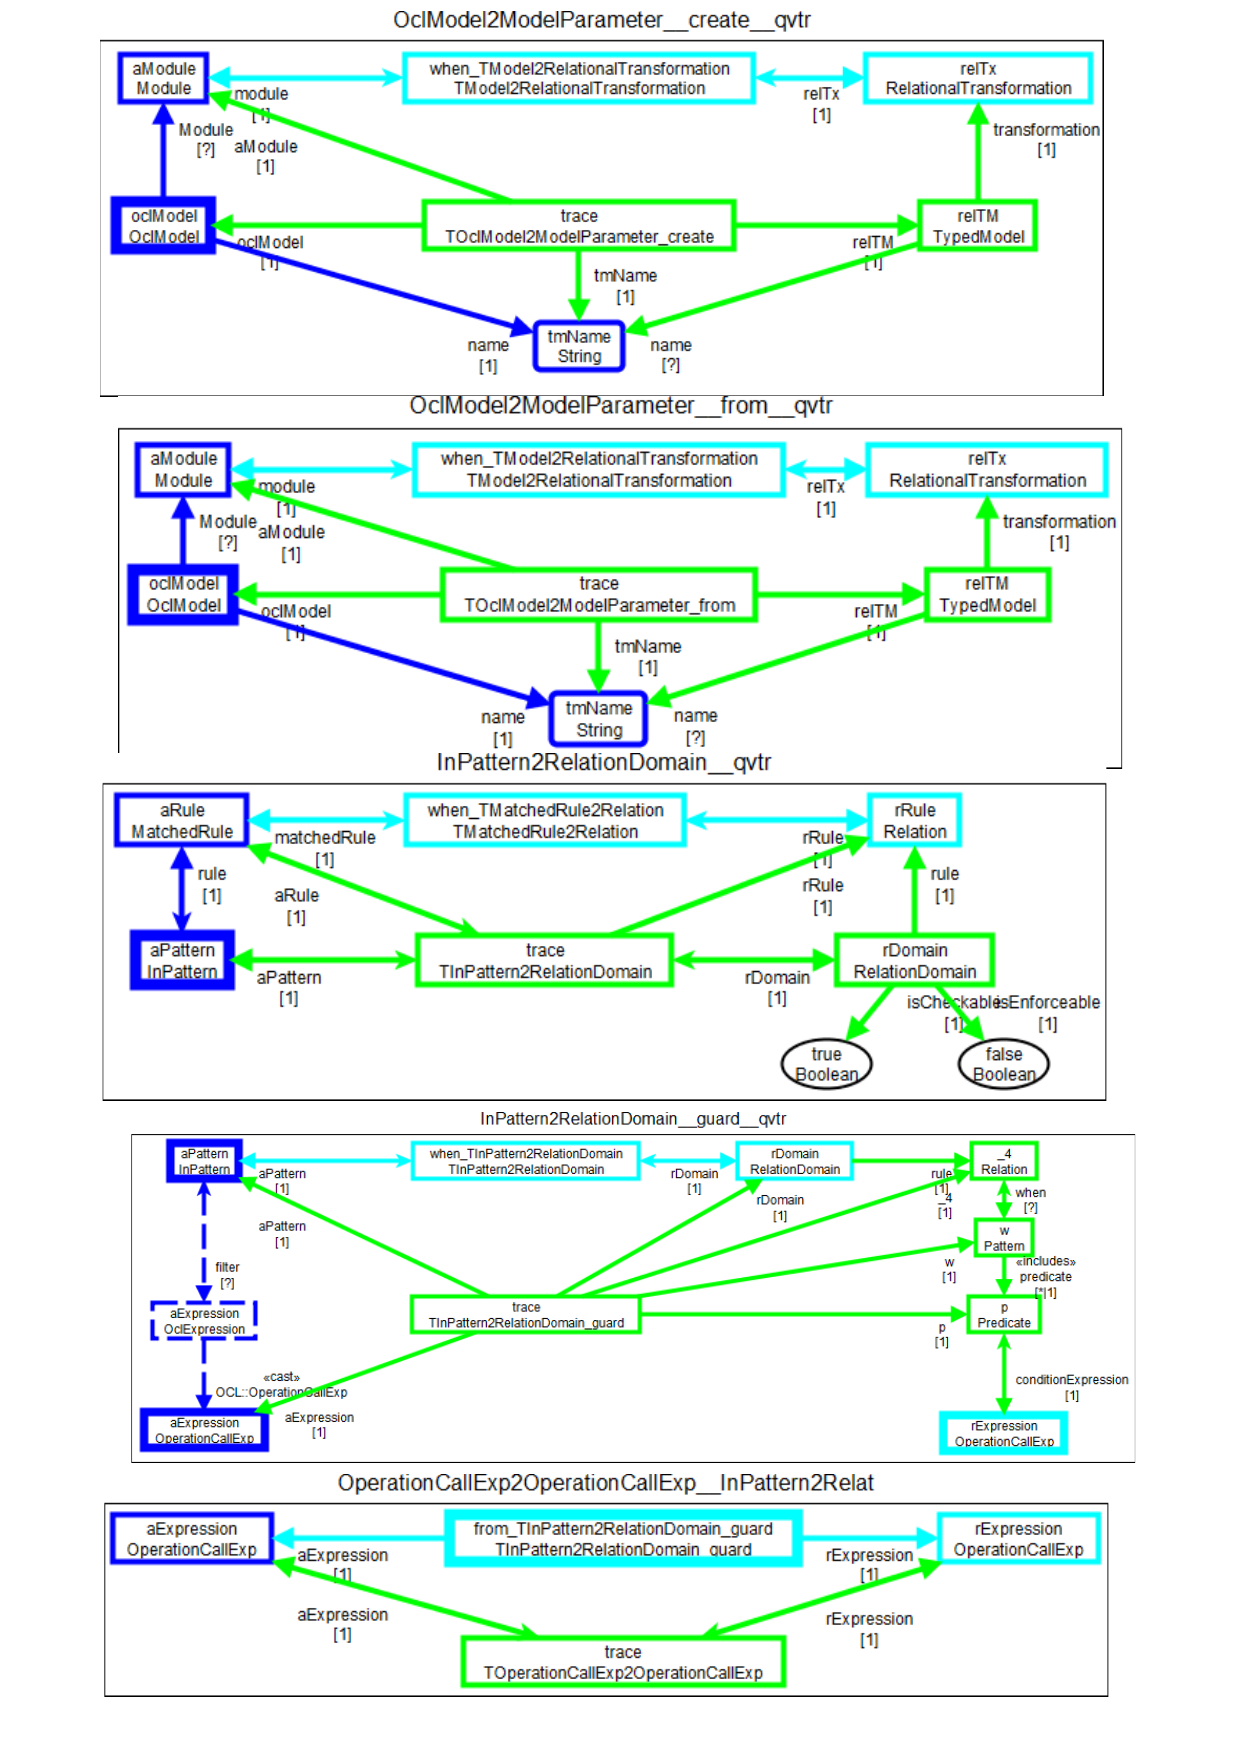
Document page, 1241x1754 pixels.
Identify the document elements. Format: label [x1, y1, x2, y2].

picture [131, 1112, 1135, 1463]
picture [104, 1474, 1109, 1697]
picture [100, 11, 1123, 1101]
